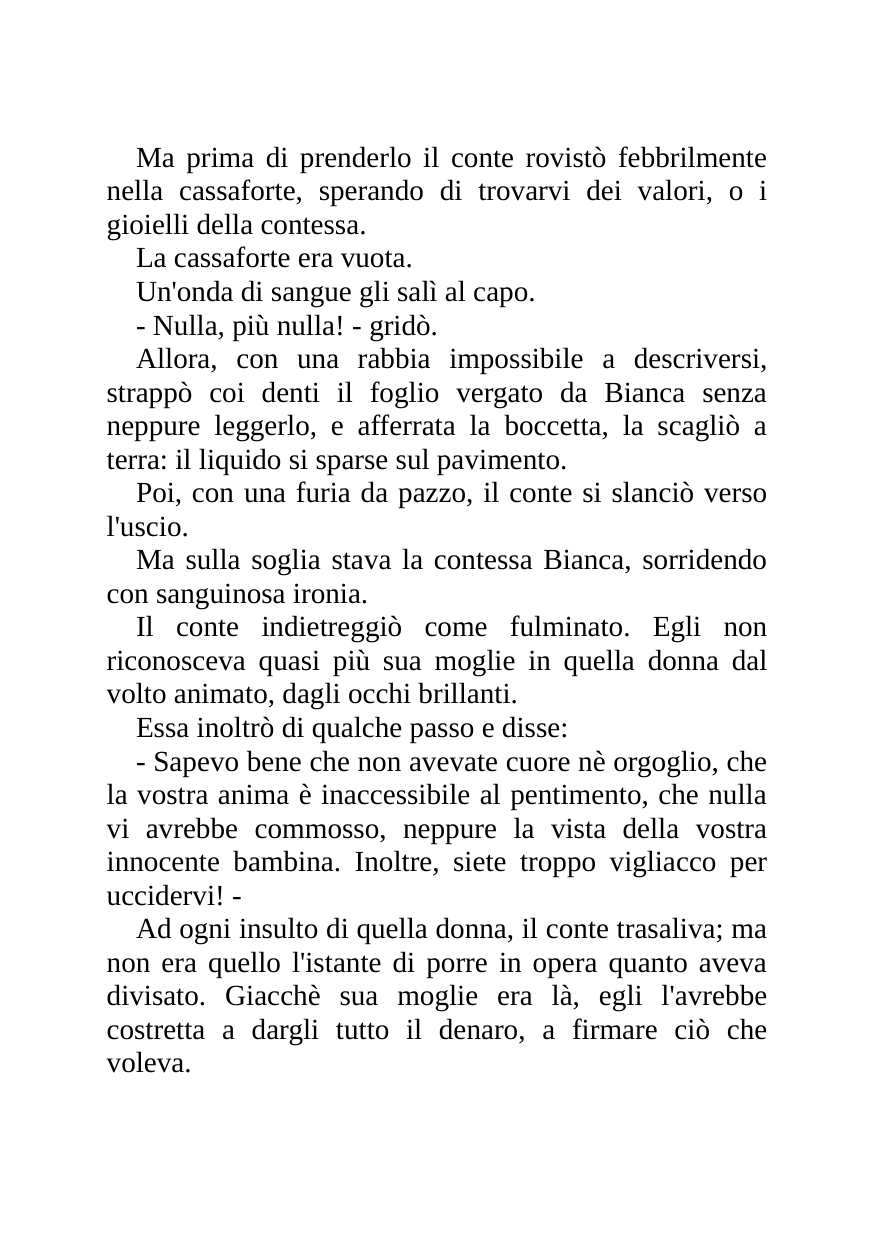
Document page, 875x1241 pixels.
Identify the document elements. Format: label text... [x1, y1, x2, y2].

text Un'onda di sangue gli salì al capo. [106, 274, 768, 308]
text Ad ogni insulto di quella donna, il conte trasaliva; ma non era quello l'istante di porre in opera quanto aveva divisato. Giacchè sua moglie era là, egli l'avrebbe costretta a dargli tutto il denaro, a firmare ciò che voleva. [106, 911, 768, 1079]
text Essa inoltrò di qualche passo e disse: [106, 710, 768, 744]
text - Sapevo bene che non avevate cuore nè orgoglio, che la vostra anima è inaccessibile al pentimento, che nulla vi avrebbe commosso, neppure la vista della vostra innocente bambina. Inoltre, siete troppo vigliacco per uccidervi! - [106, 744, 768, 911]
text Il conte indietreggiò come fulminato. Egli non riconosceva quasi più sua moglie in quella donna dal volto animato, dagli occhi brillanti. [106, 609, 768, 710]
text Ma sulla soglia stava la contessa Bianca, sorridendo con sanguinosa ironia. [106, 542, 768, 609]
text Poi, con una furia da pazzo, il conte si slanciò verso l'uscio. [106, 475, 768, 542]
text La cassaforte era vuota. [106, 241, 768, 274]
text - Nulla, più nulla! - gridò. [106, 308, 768, 341]
text Allora, con una rabbia impossibile a descriversi, strappò coi denti il foglio vergato da Bianca senza neppure leggerlo, e afferrata la boccetta, la scagliò a terra: il liquido si sparse sul pavimento. [106, 341, 768, 475]
text Ma prima di prenderlo il conte rovistò febbrilmente nella cassaforte, sperando di trovarvi dei valori, o i gioielli della contessa. [106, 140, 768, 241]
